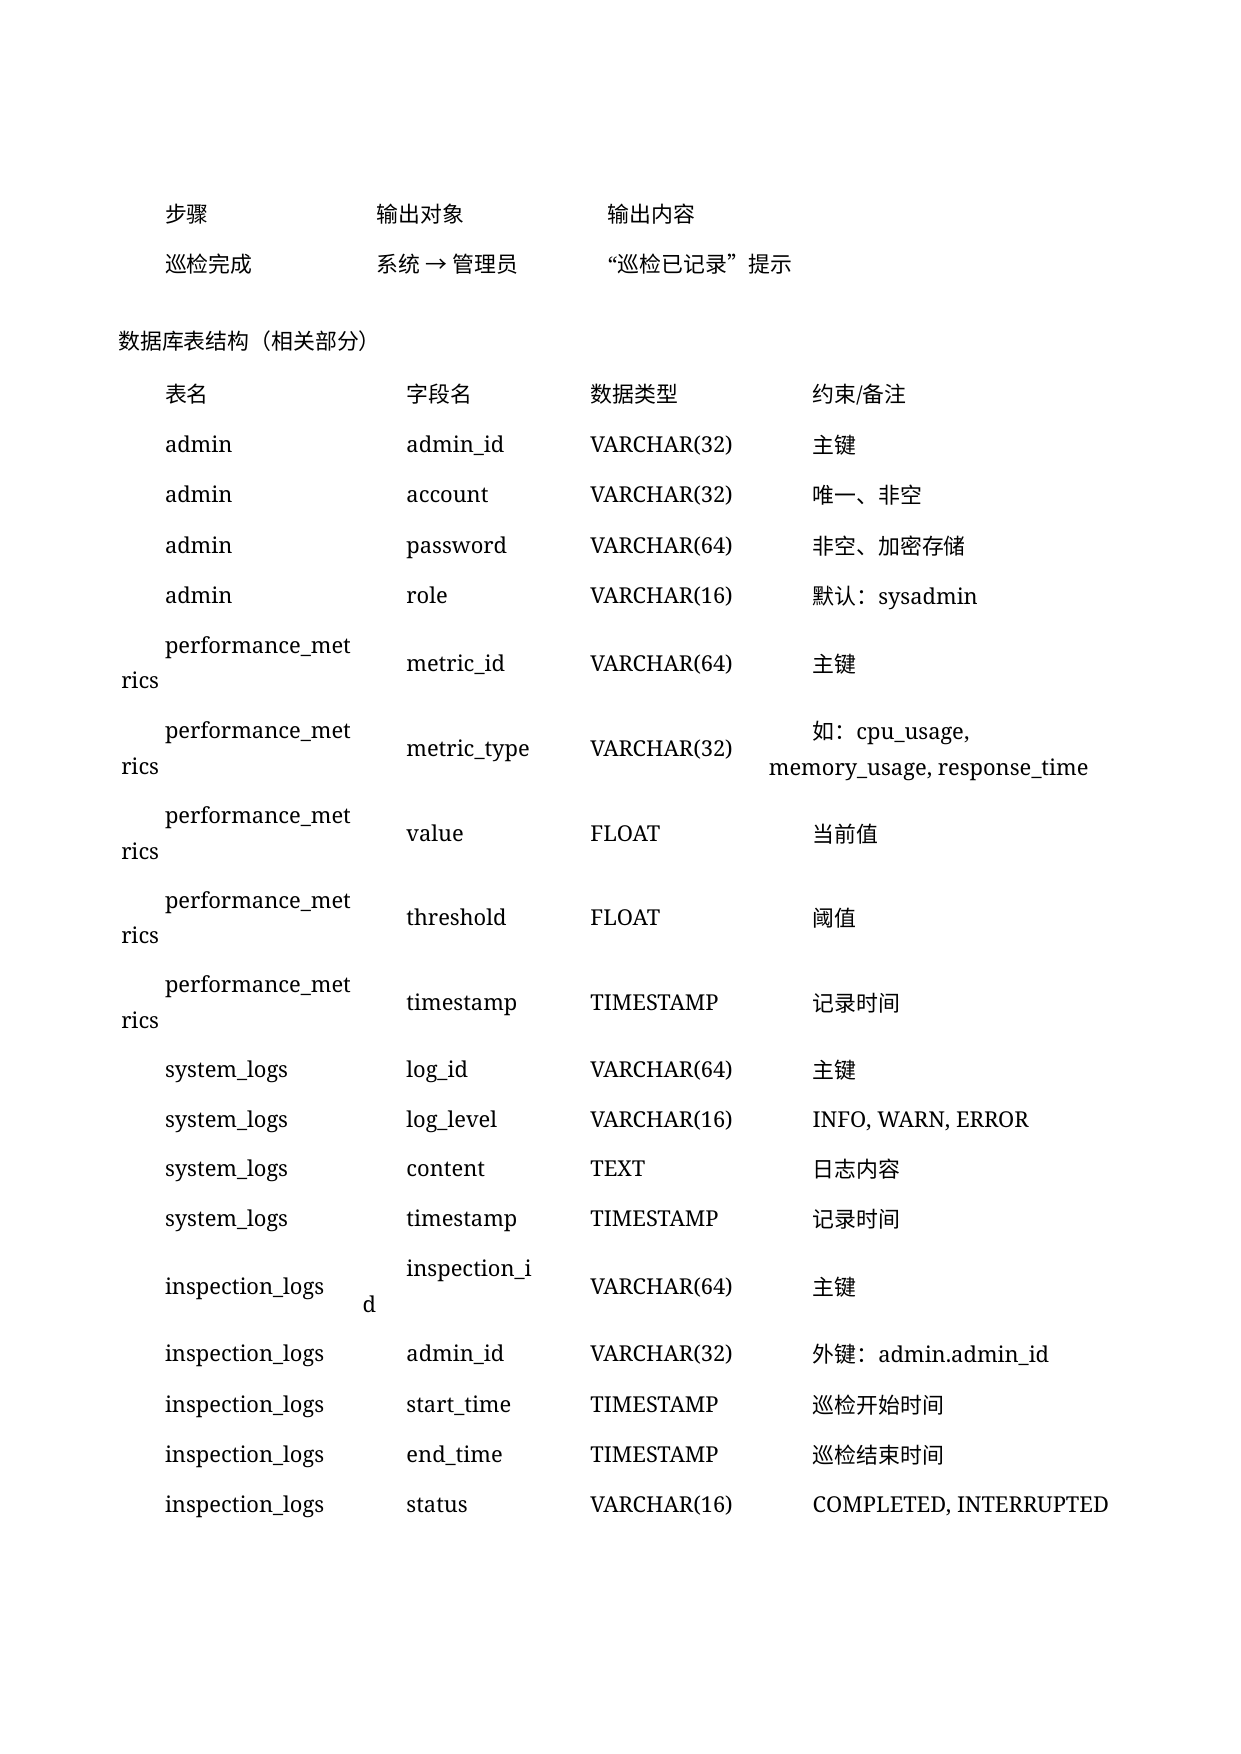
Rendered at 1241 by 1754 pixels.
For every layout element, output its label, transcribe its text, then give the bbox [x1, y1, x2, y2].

table_cell system_logs [118, 1193, 359, 1243]
table_cell VARCHAR(32) [544, 1328, 766, 1378]
table_cell VARCHAR(64) [544, 1244, 766, 1328]
table_cell performance_metrics [118, 875, 359, 959]
table_cell inspection_logs [118, 1479, 359, 1528]
table_cell admin [118, 520, 359, 570]
table_cell TEXT [544, 1143, 766, 1193]
table_cell inspection_logs [118, 1244, 359, 1328]
table_cell inspection_logs [118, 1328, 359, 1378]
table_cell admin [118, 570, 359, 620]
table_cell admin [118, 469, 359, 519]
table_cell 外键：admin.admin_id [766, 1328, 1122, 1378]
text 数据库表结构（相关部分） [118, 324, 1122, 355]
table_header 数据类型 [544, 368, 766, 419]
table_cell VARCHAR(32) [544, 419, 766, 469]
table_cell performance_metrics [118, 960, 359, 1044]
table_cell VARCHAR(32) [544, 705, 766, 791]
table_cell TIMESTAMP [544, 960, 766, 1044]
table_cell admin_id [360, 1328, 543, 1378]
table_cell metric_id [360, 620, 543, 705]
table_cell 如：cpu_usage, memory_usage, response_time [766, 705, 1122, 791]
table_cell inspection_logs [118, 1429, 359, 1479]
table_cell admin [118, 419, 359, 469]
table_cell VARCHAR(64) [544, 620, 766, 705]
table_cell VARCHAR(16) [544, 1479, 766, 1528]
table_cell performance_metrics [118, 791, 359, 875]
table_header 步骤 [118, 188, 330, 238]
table_cell VARCHAR(16) [544, 1094, 766, 1143]
table_cell 主键 [766, 1244, 1122, 1328]
table_cell performance_metrics [118, 620, 359, 705]
table_cell content [360, 1143, 543, 1193]
table_cell end_time [360, 1429, 543, 1479]
table_cell “巡检已记录”提示 [561, 238, 1122, 288]
table_cell 主键 [766, 419, 1122, 469]
table_cell 巡检开始时间 [766, 1378, 1122, 1429]
table_cell 系统 → 管理员 [330, 238, 561, 288]
table_cell 非空、加密存储 [766, 520, 1122, 570]
table_cell INFO, WARN, ERROR [766, 1094, 1122, 1143]
table_cell role [360, 570, 543, 620]
table_header 约束/备注 [766, 368, 1122, 419]
table_cell 巡检结束时间 [766, 1429, 1122, 1479]
table_cell VARCHAR(64) [544, 1044, 766, 1094]
table_cell threshold [360, 875, 543, 959]
table_cell 阈值 [766, 875, 1122, 959]
table_header 字段名 [360, 368, 543, 419]
table_cell VARCHAR(16) [544, 570, 766, 620]
table_cell timestamp [360, 960, 543, 1044]
table_cell 当前值 [766, 791, 1122, 875]
table_cell VARCHAR(64) [544, 520, 766, 570]
table_cell 主键 [766, 620, 1122, 705]
table_cell 巡检完成 [118, 238, 330, 288]
table_cell value [360, 791, 543, 875]
table_cell admin_id [360, 419, 543, 469]
table_cell status [360, 1479, 543, 1528]
table_cell 日志内容 [766, 1143, 1122, 1193]
table_cell performance_metrics [118, 705, 359, 791]
table_cell VARCHAR(32) [544, 469, 766, 519]
table_cell inspection_id [360, 1244, 543, 1328]
table_cell system_logs [118, 1143, 359, 1193]
table_cell FLOAT [544, 791, 766, 875]
table_cell start_time [360, 1378, 543, 1429]
table_cell 记录时间 [766, 960, 1122, 1044]
table_cell timestamp [360, 1193, 543, 1243]
table_cell COMPLETED, INTERRUPTED [766, 1479, 1122, 1528]
table_cell account [360, 469, 543, 519]
table_header 表名 [118, 368, 359, 419]
table_cell TIMESTAMP [544, 1378, 766, 1429]
table_cell system_logs [118, 1044, 359, 1094]
table_cell 主键 [766, 1044, 1122, 1094]
table_cell system_logs [118, 1094, 359, 1143]
table_cell 记录时间 [766, 1193, 1122, 1243]
table_cell FLOAT [544, 875, 766, 959]
table_cell 唯一、非空 [766, 469, 1122, 519]
table_cell log_id [360, 1044, 543, 1094]
table_cell 默认：sysadmin [766, 570, 1122, 620]
table_cell TIMESTAMP [544, 1193, 766, 1243]
table_cell log_level [360, 1094, 543, 1143]
table_cell password [360, 520, 543, 570]
table_cell inspection_logs [118, 1378, 359, 1429]
table_cell metric_type [360, 705, 543, 791]
table_header 输出内容 [561, 188, 1122, 238]
table_header 输出对象 [330, 188, 561, 238]
table_cell TIMESTAMP [544, 1429, 766, 1479]
